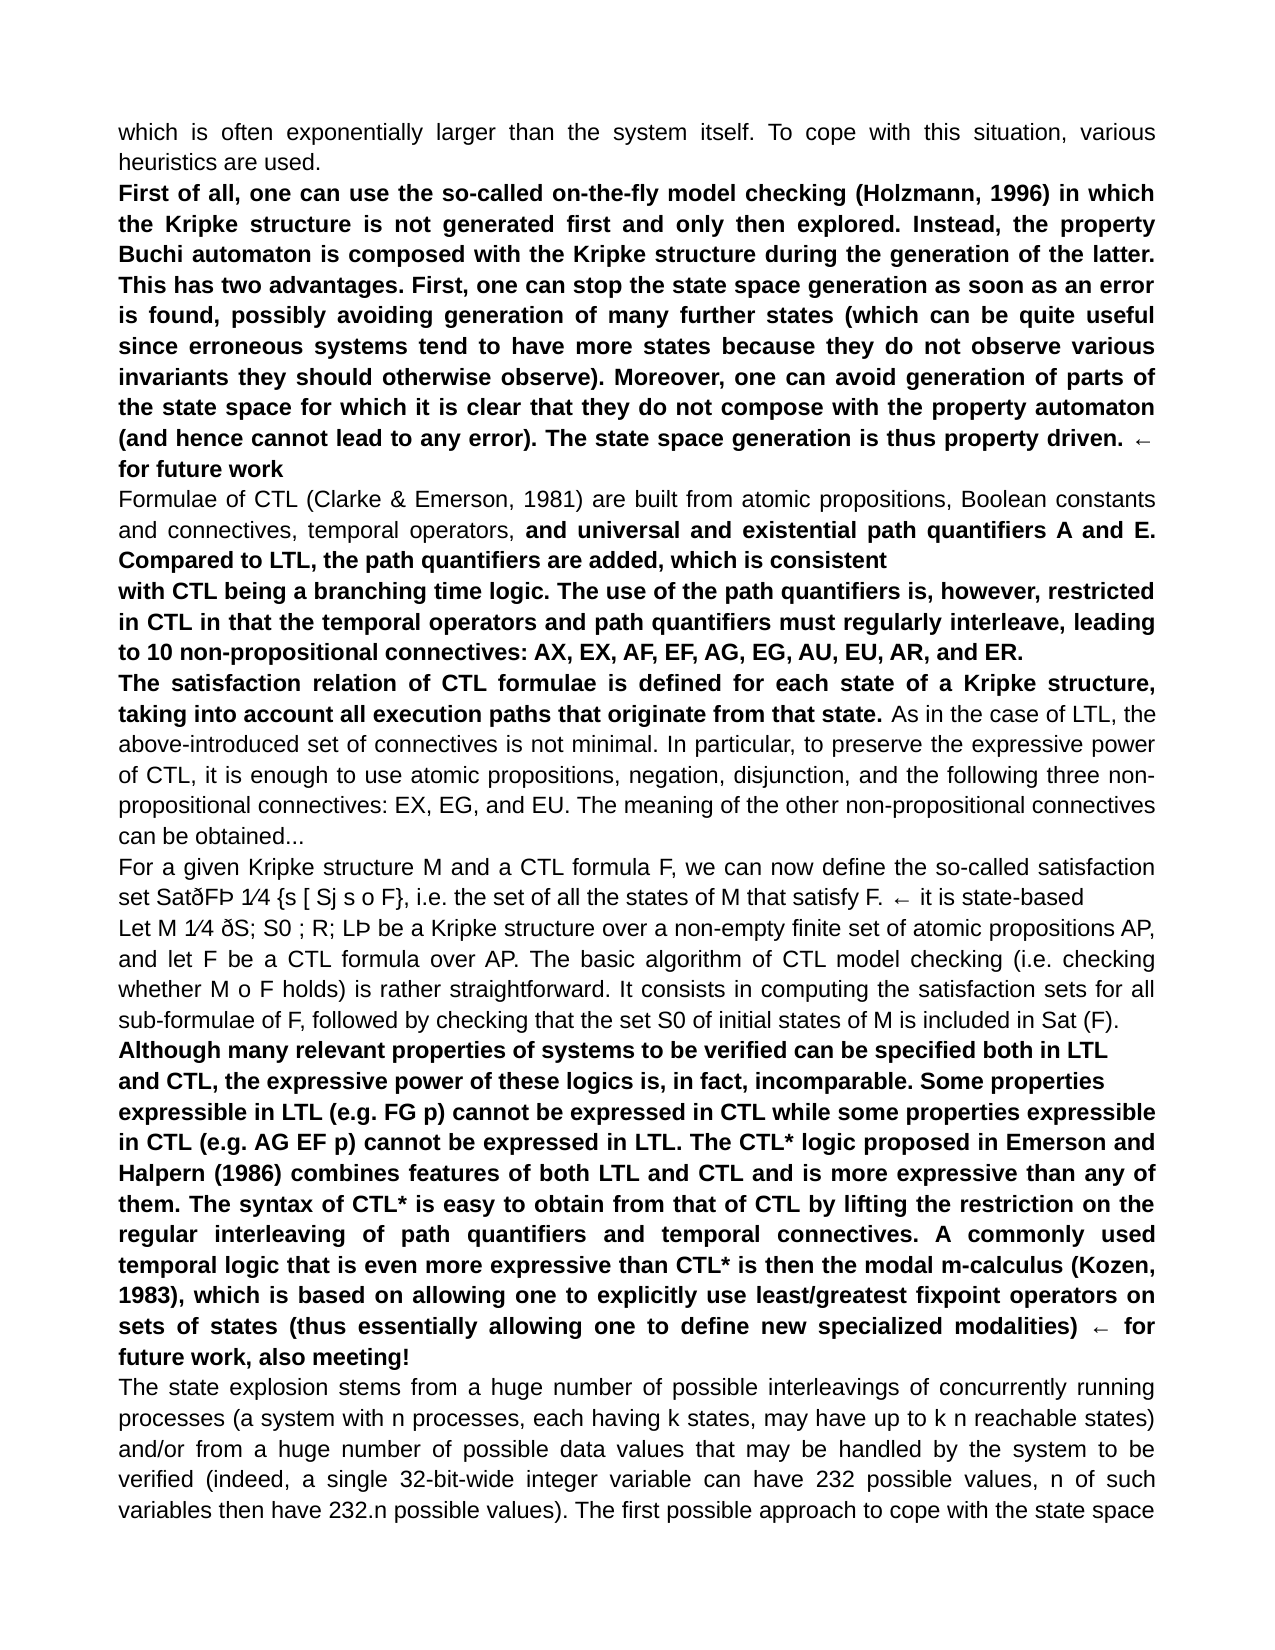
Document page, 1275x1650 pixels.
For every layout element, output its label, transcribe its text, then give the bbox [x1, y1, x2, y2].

text Let M 1⁄4 ðS; S0 ; R; LÞ be a Kripke structure over a non-empty finite set of atomic propositions AP, and let F be a CTL formula over AP. The basic algorithm of CTL model checking (i.e. checking whether M o F holds) is rather straightforward. It consists in computing the satisfaction sets for all sub-formulae of F, followed by checking that the set S0 of initial states of M is included in Sat (F). [118, 914, 1157, 1033]
text expressible in LTL (e.g. FG p) cannot be expressed in CTL while some properties expressible in CTL (e.g. AG EF p) cannot be expressed in LTL. The CTL* logic proposed in Emerson and Halpern (1986) combines features of both LTL and CTL and is more expressive than any of them. The syntax of CTL* is easy to obtain from that of CTL by lifting the restriction on the regular interleaving of path quantifiers and temporal connectives. A commonly used temporal logic that is even more expressive than CTL* is then the modal m-calculus (Kozen, 1983), which is based on allowing one to explicitly use least/greatest fixpoint operators on sets of states (thus essentially allowing one to define new specialized modalities) ← for future work, also meeting! [118, 1098, 1157, 1370]
text Although many relevant properties of systems to be verified can be specified both in LTL [118, 1037, 1157, 1064]
text Formulae of CTL (Clarke & Emerson, 1981) are built from atomic propositions, Boolean constants and connectives, temporal operators, and universal and existential path quantifiers A and E. Compared to LTL, the path quantifiers are added, which is consistent [118, 486, 1157, 574]
text For a given Kripke structure M and a CTL formula F, we can now define the so-called satisfaction set SatðFÞ 1⁄4 {s [ Sj s o F}, i.e. the set of all the states of M that satisfy F. ← it is state-based [118, 853, 1157, 911]
text with CTL being a branching time logic. The use of the path quantifiers is, however, restricted in CTL in that the temporal operators and path quantifiers must regularly interleave, leading to 10 non-propositional connectives: AX, EX, AF, EF, AG, EG, AU, EU, AR, and ER. [118, 577, 1157, 666]
text First of all, one can use the so-called on-the-fly model checking (Holzmann, 1996) in which the Kripke structure is not generated first and only then explored. Instead, the property Buchi automaton is composed with the Kripke structure during the generation of the latter. This has two advantages. First, one can stop the state space generation as soon as an error is found, possibly avoiding generation of many further states (which can be quite useful since erroneous systems tend to have more states because they do not observe various invariants they should otherwise observe). Moreover, one can avoid generation of parts of the state space for which it is clear that they do not compose with the property automaton (and hence cannot lead to any error). The state space generation is thus property driven. ← for future work [118, 179, 1157, 482]
text The state explosion stems from a huge number of possible interleavings of concurrently running processes (a system with n processes, each having k states, may have up to k n reachable states) and/or from a huge number of possible data values that may be handled by the system to be verified (indeed, a single 32-bit-wide integer variable can have 232 possible values, n of such variables then have 232.n possible values). The first possible approach to cope with the state space [118, 1374, 1157, 1523]
text which is often exponentially larger than the system itself. To cope with this situation, various heuristics are used. [118, 118, 1157, 176]
text The satisfaction relation of CTL formulae is defined for each state of a Kripke structure, taking into account all execution paths that originate from that state. As in the case of LTL, the above-introduced set of connectives is not minimal. In particular, to preserve the expressive power of CTL, it is enough to use atomic propositions, negation, disjunction, and the following three non-propositional connectives: EX, EG, and EU. The meaning of the other non-propositional connectives can be obtained... [118, 669, 1157, 849]
text and CTL, the expressive power of these logics is, in fact, incomparable. Some properties [118, 1067, 1157, 1094]
